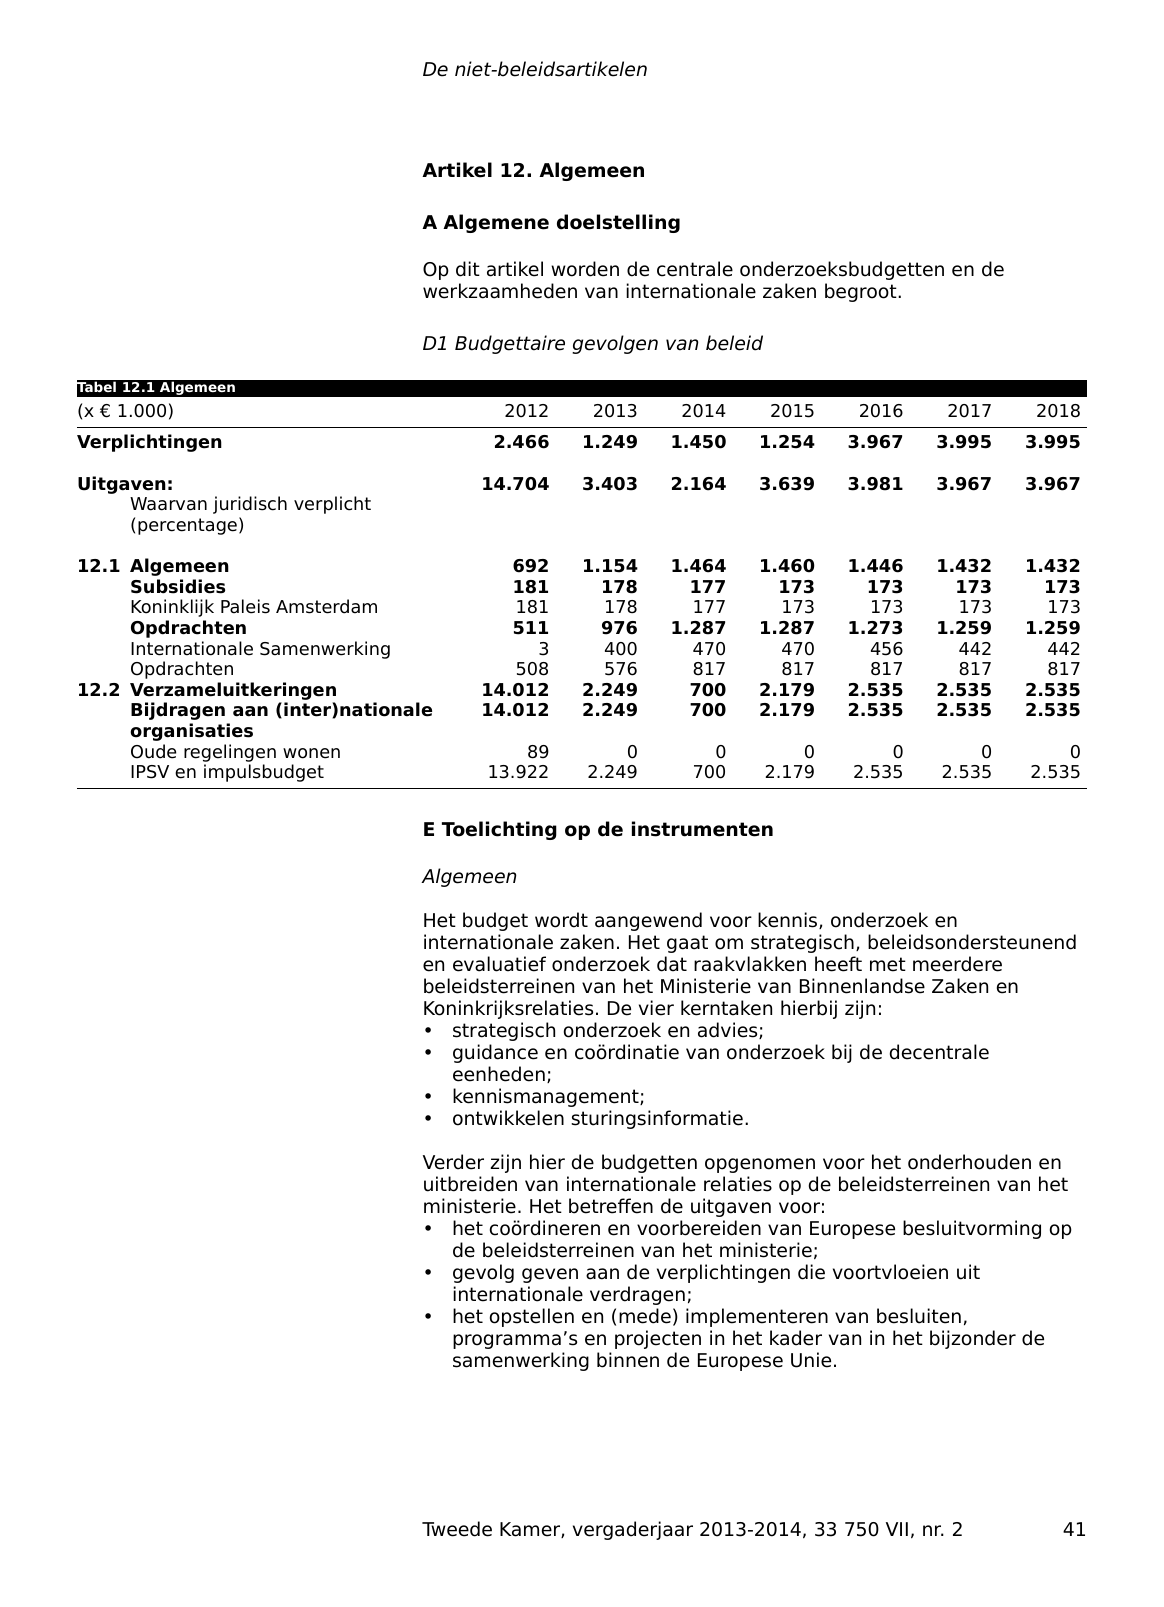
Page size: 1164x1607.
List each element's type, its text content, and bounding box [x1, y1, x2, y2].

table_cell 470 [732, 639, 821, 659]
table_cell 1.460 [732, 556, 821, 577]
table_cell Waarvan juridisch verplicht (percentage) [124, 494, 466, 535]
table_cell 2.179 [732, 680, 821, 700]
text • guidance en coördinatie van onderzoek bij de decentrale eenheden; [422, 1042, 1087, 1086]
table_cell 2.164 [644, 474, 732, 494]
table_cell [555, 494, 644, 535]
table_cell 173 [732, 597, 821, 618]
table_cell 576 [555, 659, 644, 680]
table_cell 2.535 [821, 680, 909, 700]
table_header Tabel 12.1 Algemeen [77, 380, 1087, 396]
table_cell Uitgaven: [77, 474, 466, 494]
table_cell 817 [732, 659, 821, 680]
table_cell [998, 453, 1087, 473]
table_cell [466, 494, 555, 535]
table_cell 14.012 [466, 680, 555, 700]
table_cell 1.154 [555, 556, 644, 577]
table_cell 181 [466, 577, 555, 597]
table_cell [909, 535, 998, 556]
table_cell 2018 [998, 397, 1087, 427]
table_cell 3.967 [821, 428, 909, 453]
table_cell 700 [644, 680, 732, 700]
table_cell 976 [555, 618, 644, 638]
table_cell Oude regelingen wonen [124, 742, 466, 762]
table_cell [644, 453, 732, 473]
table_cell 2.249 [555, 762, 644, 788]
table_cell [77, 597, 124, 618]
table_cell 2.535 [909, 680, 998, 700]
table_cell 692 [466, 556, 555, 577]
table_cell Koninklijk Paleis Amsterdam [124, 597, 466, 618]
table_cell 2.179 [732, 762, 821, 788]
table_cell Opdrachten [124, 618, 466, 638]
text • strategisch onderzoek en advies; [422, 1020, 1087, 1042]
table_cell 181 [466, 597, 555, 618]
table_cell [77, 639, 124, 659]
subtitle A Algemene doelstelling [422, 212, 1087, 234]
table_cell 173 [909, 577, 998, 597]
table_cell 3.981 [821, 474, 909, 494]
table_cell 442 [998, 639, 1087, 659]
table_cell [555, 535, 644, 556]
table_cell 817 [909, 659, 998, 680]
table_cell 89 [466, 742, 555, 762]
table_cell 0 [998, 742, 1087, 762]
text • ontwikkelen sturingsinformatie. [422, 1108, 1087, 1129]
table_cell 511 [466, 618, 555, 638]
subtitle Algemeen [422, 866, 1087, 888]
text • het opstellen en (mede) implementeren van besluiten, programma’s en projecten in het kader van in het bijzonder de samenwerking binnen de Europese Unie. [422, 1306, 1087, 1372]
table_cell 2012 [466, 397, 555, 427]
table_cell [77, 577, 124, 597]
table_cell 12.1 [77, 556, 124, 577]
table_cell 2.535 [998, 762, 1087, 788]
table_cell 2013 [555, 397, 644, 427]
table_cell [821, 494, 909, 535]
table_cell Algemeen [124, 556, 466, 577]
table_cell [644, 494, 732, 535]
table_cell Verplichtingen [77, 428, 466, 453]
table_cell [732, 494, 821, 535]
table_cell 2.249 [555, 700, 644, 742]
table_cell [644, 535, 732, 556]
table_cell 178 [555, 577, 644, 597]
table_cell 12.2 [77, 680, 124, 700]
table_cell [555, 453, 644, 473]
table_cell 177 [644, 577, 732, 597]
table_cell [998, 494, 1087, 535]
table_cell 817 [821, 659, 909, 680]
table_cell 1.446 [821, 556, 909, 577]
table_cell 1.259 [998, 618, 1087, 638]
table_cell 177 [644, 597, 732, 618]
table_cell Opdrachten [124, 659, 466, 680]
table_cell Verzameluitkeringen [124, 680, 466, 700]
table_cell 700 [644, 762, 732, 788]
table_cell 442 [909, 639, 998, 659]
table_cell 173 [909, 597, 998, 618]
table_cell 1.287 [732, 618, 821, 638]
table_cell 1.464 [644, 556, 732, 577]
table_cell 0 [732, 742, 821, 762]
table_cell [124, 535, 466, 556]
table_cell IPSV en impulsbudget [124, 762, 466, 788]
table_cell (x € 1.000) [77, 397, 466, 427]
text Het budget wordt aangewend voor kennis, onderzoek en internationale zaken. Het gaat om strategisch, beleidsondersteunend en evaluatief onderzoek dat raakvlakken heeft met meerdere beleidsterreinen van het Ministerie van Binnenlandse Zaken en Koninkrijksrelaties. De vier kerntaken hierbij zijn: [422, 910, 1087, 1020]
table_cell 3 [466, 639, 555, 659]
table_cell [909, 494, 998, 535]
table_cell 3.995 [998, 428, 1087, 453]
table_cell 700 [644, 700, 732, 742]
table_cell 1.450 [644, 428, 732, 453]
table_cell 1.254 [732, 428, 821, 453]
table_cell 1.273 [821, 618, 909, 638]
table_cell [77, 659, 124, 680]
text Op dit artikel worden de centrale onderzoeksbudgetten en de werkzaamheden van internationale zaken begroot. [422, 259, 1087, 303]
table_cell 2.535 [909, 762, 998, 788]
table_cell [77, 494, 124, 535]
table_cell [77, 700, 124, 742]
table_cell 2.535 [998, 700, 1087, 742]
table_cell [821, 453, 909, 473]
table_cell 470 [644, 639, 732, 659]
subtitle E Toelichting op de instrumenten [422, 819, 1087, 841]
table_cell [124, 453, 466, 473]
table_cell [77, 453, 124, 473]
subtitle Artikel 12. Algemeen [422, 160, 1087, 182]
table_cell 2.535 [998, 680, 1087, 700]
table_cell 400 [555, 639, 644, 659]
table_cell 178 [555, 597, 644, 618]
table_cell 456 [821, 639, 909, 659]
table_cell 2.179 [732, 700, 821, 742]
table_cell 3.967 [909, 474, 998, 494]
table_cell [909, 453, 998, 473]
table_cell 2017 [909, 397, 998, 427]
table_cell 14.704 [466, 474, 555, 494]
table_cell 173 [732, 577, 821, 597]
table_cell [77, 535, 124, 556]
table_cell 2016 [821, 397, 909, 427]
table_cell 13.922 [466, 762, 555, 788]
table_cell 173 [998, 597, 1087, 618]
subtitle D1 Budgettaire gevolgen van beleid [422, 333, 1087, 355]
table_cell [77, 618, 124, 638]
table_cell 2.466 [466, 428, 555, 453]
text • gevolg geven aan de verplichtingen die voortvloeien uit internationale verdragen; [422, 1262, 1087, 1306]
text • kennismanagement; [422, 1086, 1087, 1108]
table_cell 3.639 [732, 474, 821, 494]
table_cell 3.403 [555, 474, 644, 494]
table_cell Internationale Samenwerking [124, 639, 466, 659]
table_cell 2.249 [555, 680, 644, 700]
table_cell [998, 535, 1087, 556]
table_cell 508 [466, 659, 555, 680]
table_cell [466, 453, 555, 473]
table_cell 1.287 [644, 618, 732, 638]
table_cell 2.535 [909, 700, 998, 742]
table_cell 2014 [644, 397, 732, 427]
table_cell 0 [555, 742, 644, 762]
text • het coördineren en voorbereiden van Europese besluitvorming op de beleidsterreinen van het ministerie; [422, 1218, 1087, 1262]
table_cell [732, 535, 821, 556]
table_cell 817 [998, 659, 1087, 680]
table_cell [732, 453, 821, 473]
table_cell Bijdragen aan (inter)nationale organisaties [124, 700, 466, 742]
table_cell 817 [644, 659, 732, 680]
table_cell 2.535 [821, 700, 909, 742]
table_cell 1.432 [909, 556, 998, 577]
table_cell 173 [821, 597, 909, 618]
table_cell [77, 762, 124, 788]
table_cell 1.249 [555, 428, 644, 453]
table_cell [77, 742, 124, 762]
table_cell 173 [821, 577, 909, 597]
table_cell 2015 [732, 397, 821, 427]
table_cell 0 [909, 742, 998, 762]
table_cell [466, 535, 555, 556]
table_cell 1.432 [998, 556, 1087, 577]
table_cell 2.535 [821, 762, 909, 788]
table_cell 0 [821, 742, 909, 762]
table_cell [821, 535, 909, 556]
table_cell 3.995 [909, 428, 998, 453]
table_cell 173 [998, 577, 1087, 597]
table_cell 3.967 [998, 474, 1087, 494]
table_cell 0 [644, 742, 732, 762]
table_cell 1.259 [909, 618, 998, 638]
table_cell Subsidies [124, 577, 466, 597]
table_cell 14.012 [466, 700, 555, 742]
text Verder zijn hier de budgetten opgenomen voor het onderhouden en uitbreiden van internationale relaties op de beleidsterreinen van het ministerie. Het betreffen de uitgaven voor: [422, 1152, 1087, 1218]
